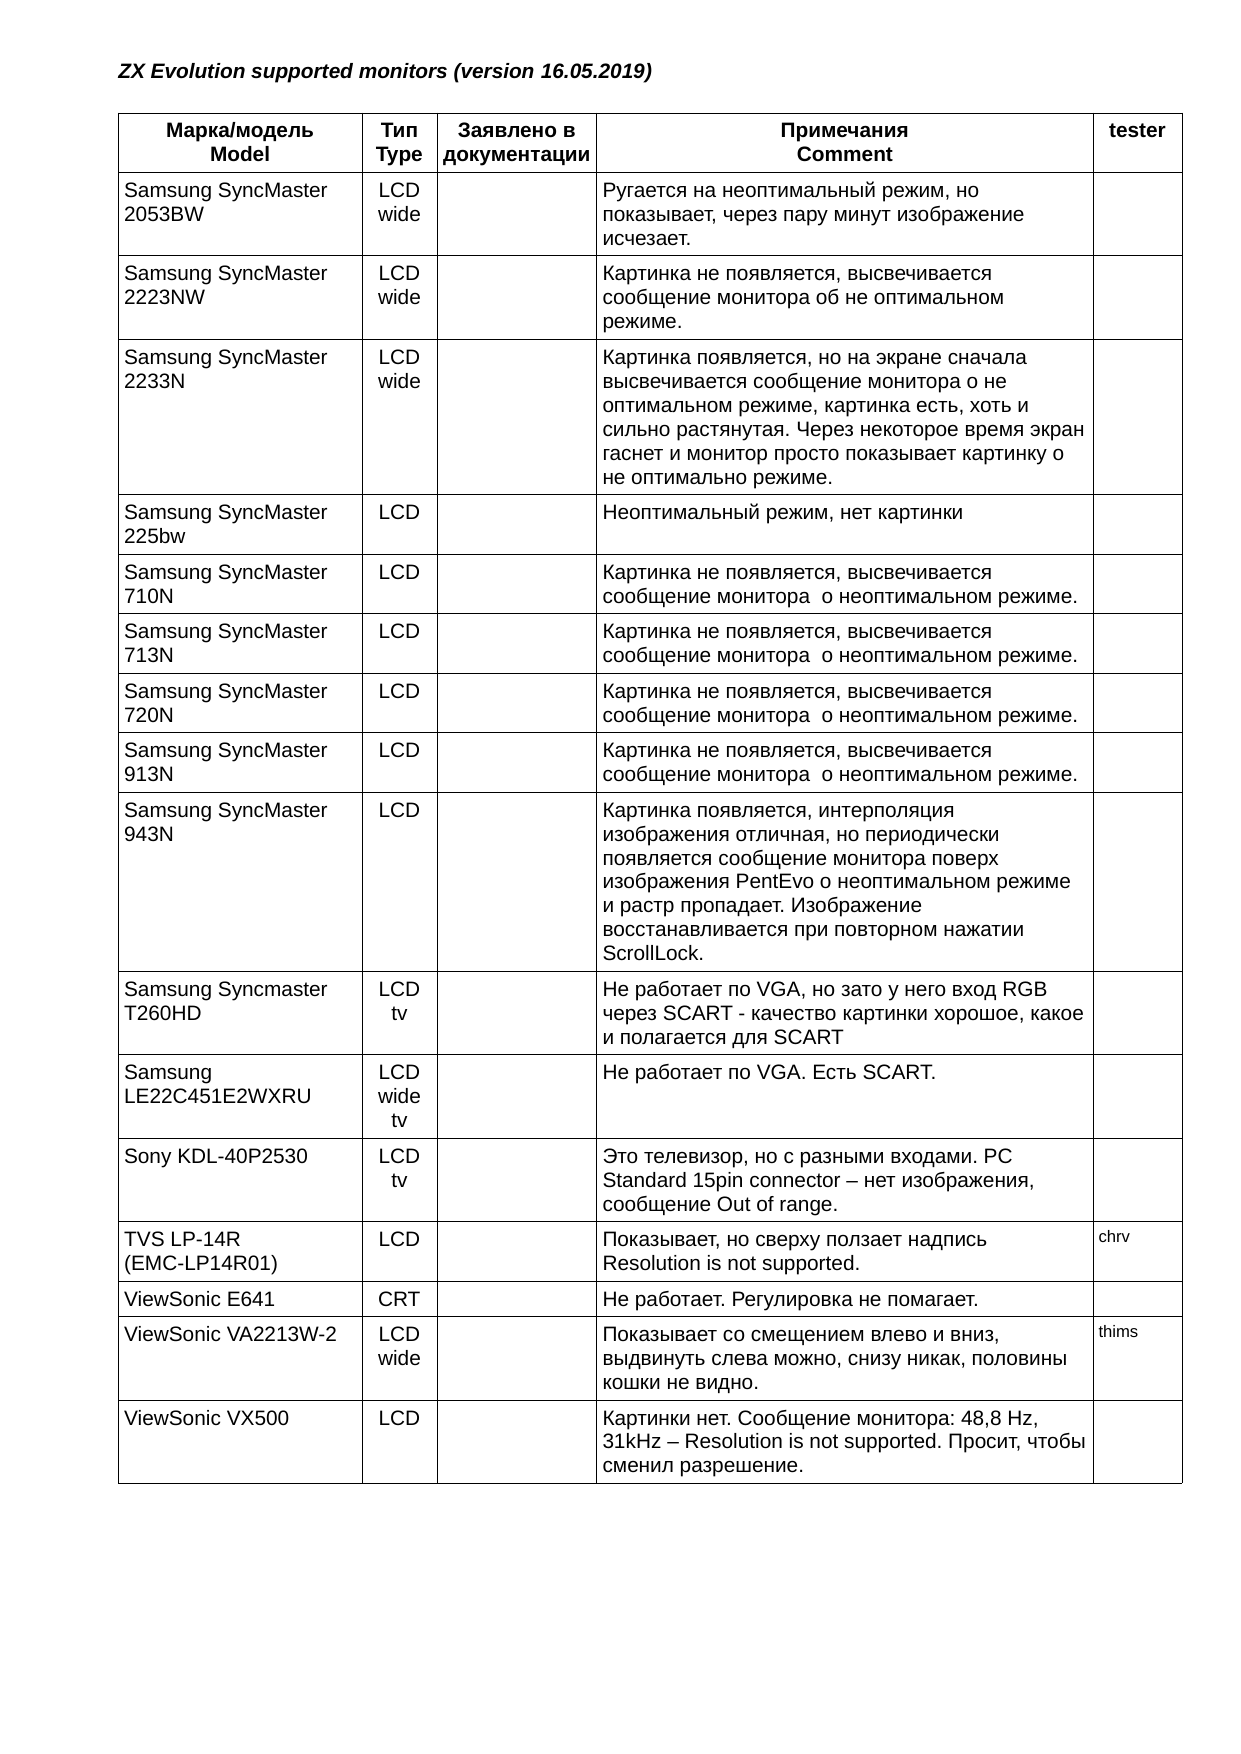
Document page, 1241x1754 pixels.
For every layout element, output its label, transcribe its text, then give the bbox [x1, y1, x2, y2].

table_cell Показывает со смещением влево и вниз, выдвинуть слева можно, снизу никак, половины кошки не видно. [597, 1317, 1093, 1399]
table_cell Картинка не появляется, высвечивается сообщение монитора о неоптимальном режиме. [597, 733, 1093, 792]
table_cell [1094, 555, 1182, 613]
table_cell [1094, 793, 1182, 971]
table_cell [1094, 1282, 1182, 1316]
table_cell [438, 1317, 596, 1399]
table_cell Картинка не появляется, высвечивается сообщение монитора о неоптимальном режиме. [597, 674, 1093, 732]
table_cell LCD wide [363, 340, 437, 494]
table_cell [1094, 340, 1182, 494]
table_cell [438, 555, 596, 613]
table_cell [1094, 1055, 1182, 1138]
table_cell Samsung SyncMaster 2223NW [119, 256, 362, 339]
table_cell [438, 793, 596, 971]
table_cell Samsung SyncMaster 2053BW [119, 173, 362, 255]
table_cell Samsung SyncMaster 225bw [119, 495, 362, 554]
table_header Заявлено в документации [438, 114, 596, 172]
table_cell Sony KDL-40P2530 [119, 1139, 362, 1221]
table_header Примечания Comment [597, 114, 1093, 172]
table_cell Ругается на неоптимальный режим, но показывает, через пару минут изображение исчезает. [597, 173, 1093, 255]
table_cell Картинка не появляется, высвечивается сообщение монитора о неоптимальном режиме. [597, 555, 1093, 613]
table_cell [1094, 173, 1182, 255]
table_cell [1094, 614, 1182, 673]
table_cell Не работает по VGA. Есть SCART. [597, 1055, 1093, 1138]
table_cell Это телевизор, но с разными входами. PC Standard 15pin connector – нет изображения, сообщение Out of range. [597, 1139, 1093, 1221]
table_cell Samsung SyncMaster 710N [119, 555, 362, 613]
table_cell [1094, 1139, 1182, 1221]
table_cell LCD [363, 555, 437, 613]
table_cell LCD tv [363, 1139, 437, 1221]
table_cell Картинки нет. Сообщение монитора: 48,8 Hz, 31kHz – Resolution is not supported. Просит, чтобы сменил разрешение. [597, 1401, 1093, 1483]
table_cell thims [1094, 1317, 1182, 1399]
table_cell [438, 1222, 596, 1281]
table_cell [438, 733, 596, 792]
table_cell [1094, 495, 1182, 554]
table_cell LCD [363, 614, 437, 673]
table_cell LCD wide [363, 173, 437, 255]
table_cell [438, 340, 596, 494]
table_cell CRT [363, 1282, 437, 1316]
table_cell Samsung LE22C451E2WXRU [119, 1055, 362, 1138]
table_cell Samsung SyncMaster 713N [119, 614, 362, 673]
table_cell Картинка не появляется, высвечивается сообщение монитора об не оптимальном режиме. [597, 256, 1093, 339]
table_cell LCD [363, 674, 437, 732]
table_cell [438, 495, 596, 554]
table_cell [1094, 733, 1182, 792]
table_cell LCD [363, 793, 437, 971]
table_cell Не работает по VGA, но зато у него вход RGB через SCART - качество картинки хорошое, какое и полагается для SCART [597, 972, 1093, 1054]
table_cell LCD [363, 733, 437, 792]
table_cell Неоптимальный режим, нет картинки [597, 495, 1093, 554]
table_cell [1094, 674, 1182, 732]
table_header tester [1094, 114, 1182, 172]
table_header Тип Type [363, 114, 437, 172]
table_cell Samsung SyncMaster 720N [119, 674, 362, 732]
table_cell LCD [363, 495, 437, 554]
table_cell chrv [1094, 1222, 1182, 1281]
table_cell Samsung SyncMaster 2233N [119, 340, 362, 494]
table_cell Картинка не появляется, высвечивается сообщение монитора о неоптимальном режиме. [597, 614, 1093, 673]
table_cell [438, 1055, 596, 1138]
table_cell Samsung SyncMaster 913N [119, 733, 362, 792]
table_cell LCD wide [363, 256, 437, 339]
table_cell [438, 1401, 596, 1483]
table_cell [438, 1139, 596, 1221]
table_cell LCD [363, 1401, 437, 1483]
table_cell ViewSonic VA2213W-2 [119, 1317, 362, 1399]
table_cell LCD wide [363, 1317, 437, 1399]
table_cell [438, 674, 596, 732]
table_cell Samsung SyncMaster 943N [119, 793, 362, 971]
table_cell Не работает. Регулировка не помагает. [597, 1282, 1093, 1316]
table_cell [1094, 1401, 1182, 1483]
table_cell [438, 173, 596, 255]
table_cell LCD [363, 1222, 437, 1281]
table_cell [438, 972, 596, 1054]
table_header Марка/модель Model [119, 114, 362, 172]
table_cell Картинка появляется, интерполяция изображения отличная, но периодически появляется сообщение монитора поверх изображения PentEvo о неоптимальном режиме и растр пропадает. Изображение восстанавливается при повторном нажатии ScrollLock. [597, 793, 1093, 971]
table_cell [1094, 256, 1182, 339]
table_cell Samsung Syncmaster T260HD [119, 972, 362, 1054]
table_cell [1094, 972, 1182, 1054]
table_cell LCD tv [363, 972, 437, 1054]
table_cell TVS LP-14R (EMC-LP14R01) [119, 1222, 362, 1281]
table_cell Показывает, но сверху ползает надпись Resolution is not supported. [597, 1222, 1093, 1281]
table_cell [438, 1282, 596, 1316]
table_cell [438, 614, 596, 673]
table_cell [438, 256, 596, 339]
table_cell LCD wide tv [363, 1055, 437, 1138]
table_cell Картинка появляется, но на экране сначала высвечивается сообщение монитора о не оптимальном режиме, картинка есть, хоть и сильно растянутая. Через некоторое время экран гаснет и монитор просто показывает картинку о не оптимально режиме. [597, 340, 1093, 494]
table_cell ViewSonic VX500 [119, 1401, 362, 1483]
table_cell ViewSonic E641 [119, 1282, 362, 1316]
